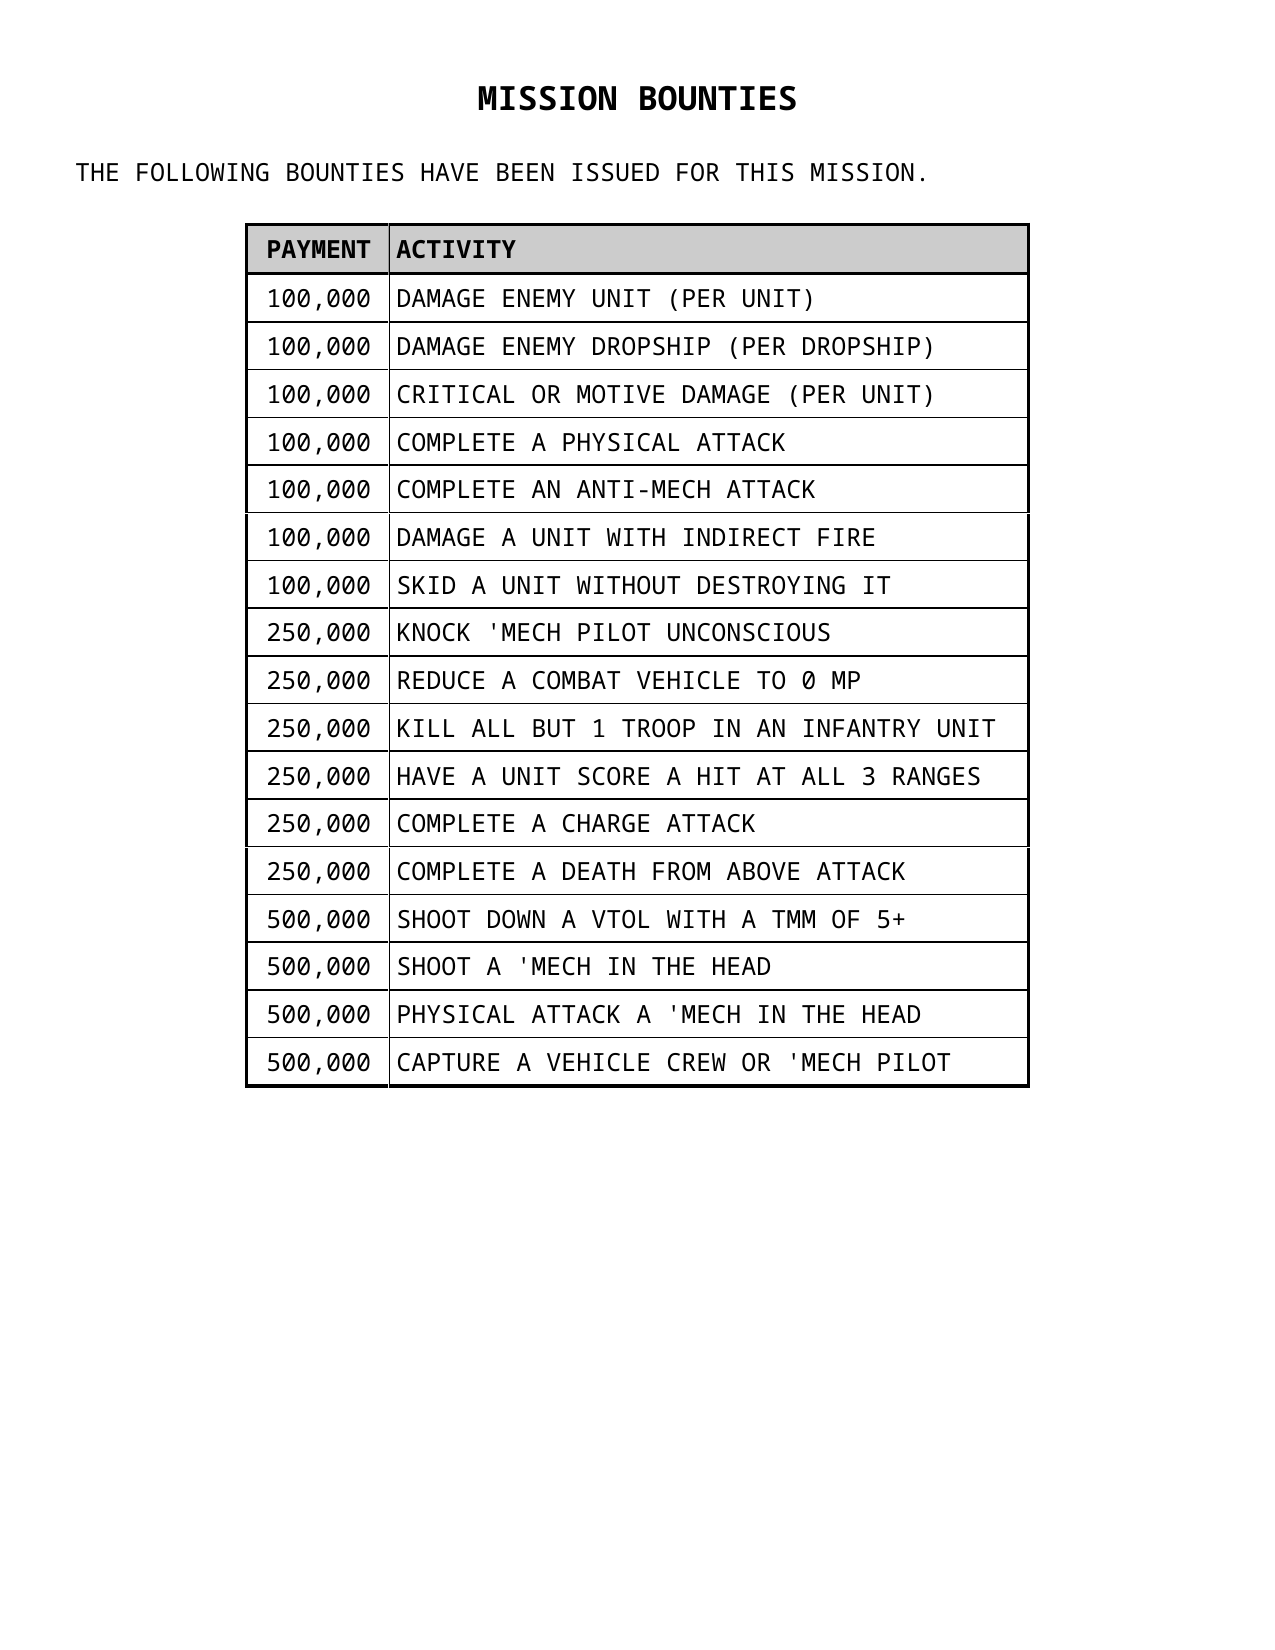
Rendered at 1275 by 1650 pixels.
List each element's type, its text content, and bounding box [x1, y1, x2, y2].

table_cell SHOOT A 'MECH IN THE HEAD [390, 943, 1027, 989]
table_cell 100,000 [248, 561, 388, 607]
table_cell CAPTURE A VEHICLE CREW OR 'MECH PILOT [390, 1038, 1027, 1084]
table_cell 100,000 [248, 323, 388, 369]
table_cell COMPLETE A DEATH FROM ABOVE ATTACK [390, 848, 1027, 894]
table_cell 250,000 [248, 609, 388, 655]
table_cell COMPLETE AN ANTI-MECH ATTACK [390, 466, 1027, 512]
subtitle MISSION BOUNTIES [75, 75, 1200, 120]
table_cell COMPLETE A CHARGE ATTACK [390, 800, 1027, 846]
table_header PAYMENT [248, 226, 388, 272]
table_cell 250,000 [248, 800, 388, 846]
table_cell SKID A UNIT WITHOUT DESTROYING IT [390, 561, 1027, 607]
table_cell CRITICAL OR MOTIVE DAMAGE (PER UNIT) [390, 370, 1027, 417]
table_cell 100,000 [248, 275, 388, 321]
table_cell KILL ALL BUT 1 TROOP IN AN INFANTRY UNIT [390, 704, 1027, 750]
table_cell 250,000 [248, 848, 388, 894]
table_cell DAMAGE A UNIT WITH INDIRECT FIRE [390, 514, 1027, 560]
table_cell DAMAGE ENEMY UNIT (PER UNIT) [390, 275, 1027, 321]
table_cell 100,000 [248, 514, 388, 560]
table_cell 100,000 [248, 418, 388, 464]
table_cell 250,000 [248, 704, 388, 750]
table_cell 100,000 [248, 466, 388, 512]
table_cell 250,000 [248, 657, 388, 703]
table_cell 500,000 [248, 943, 388, 989]
table_cell 100,000 [248, 370, 388, 417]
table_cell COMPLETE A PHYSICAL ATTACK [390, 418, 1027, 464]
table_cell DAMAGE ENEMY DROPSHIP (PER DROPSHIP) [390, 323, 1027, 369]
table_cell SHOOT DOWN A VTOL WITH A TMM OF 5+ [390, 895, 1027, 941]
table_cell KNOCK 'MECH PILOT UNCONSCIOUS [390, 609, 1027, 655]
table_cell 500,000 [248, 991, 388, 1037]
table_header ACTIVITY [390, 226, 1027, 272]
table_cell REDUCE A COMBAT VEHICLE TO 0 MP [390, 657, 1027, 703]
table_cell 500,000 [248, 1038, 388, 1084]
table_cell PHYSICAL ATTACK A 'MECH IN THE HEAD [390, 991, 1027, 1037]
table_cell HAVE A UNIT SCORE A HIT AT ALL 3 RANGES [390, 752, 1027, 798]
table_cell 500,000 [248, 895, 388, 941]
table_cell 250,000 [248, 752, 388, 798]
text THE FOLLOWING BOUNTIES HAVE BEEN ISSUED FOR THIS MISSION. [75, 154, 1200, 188]
